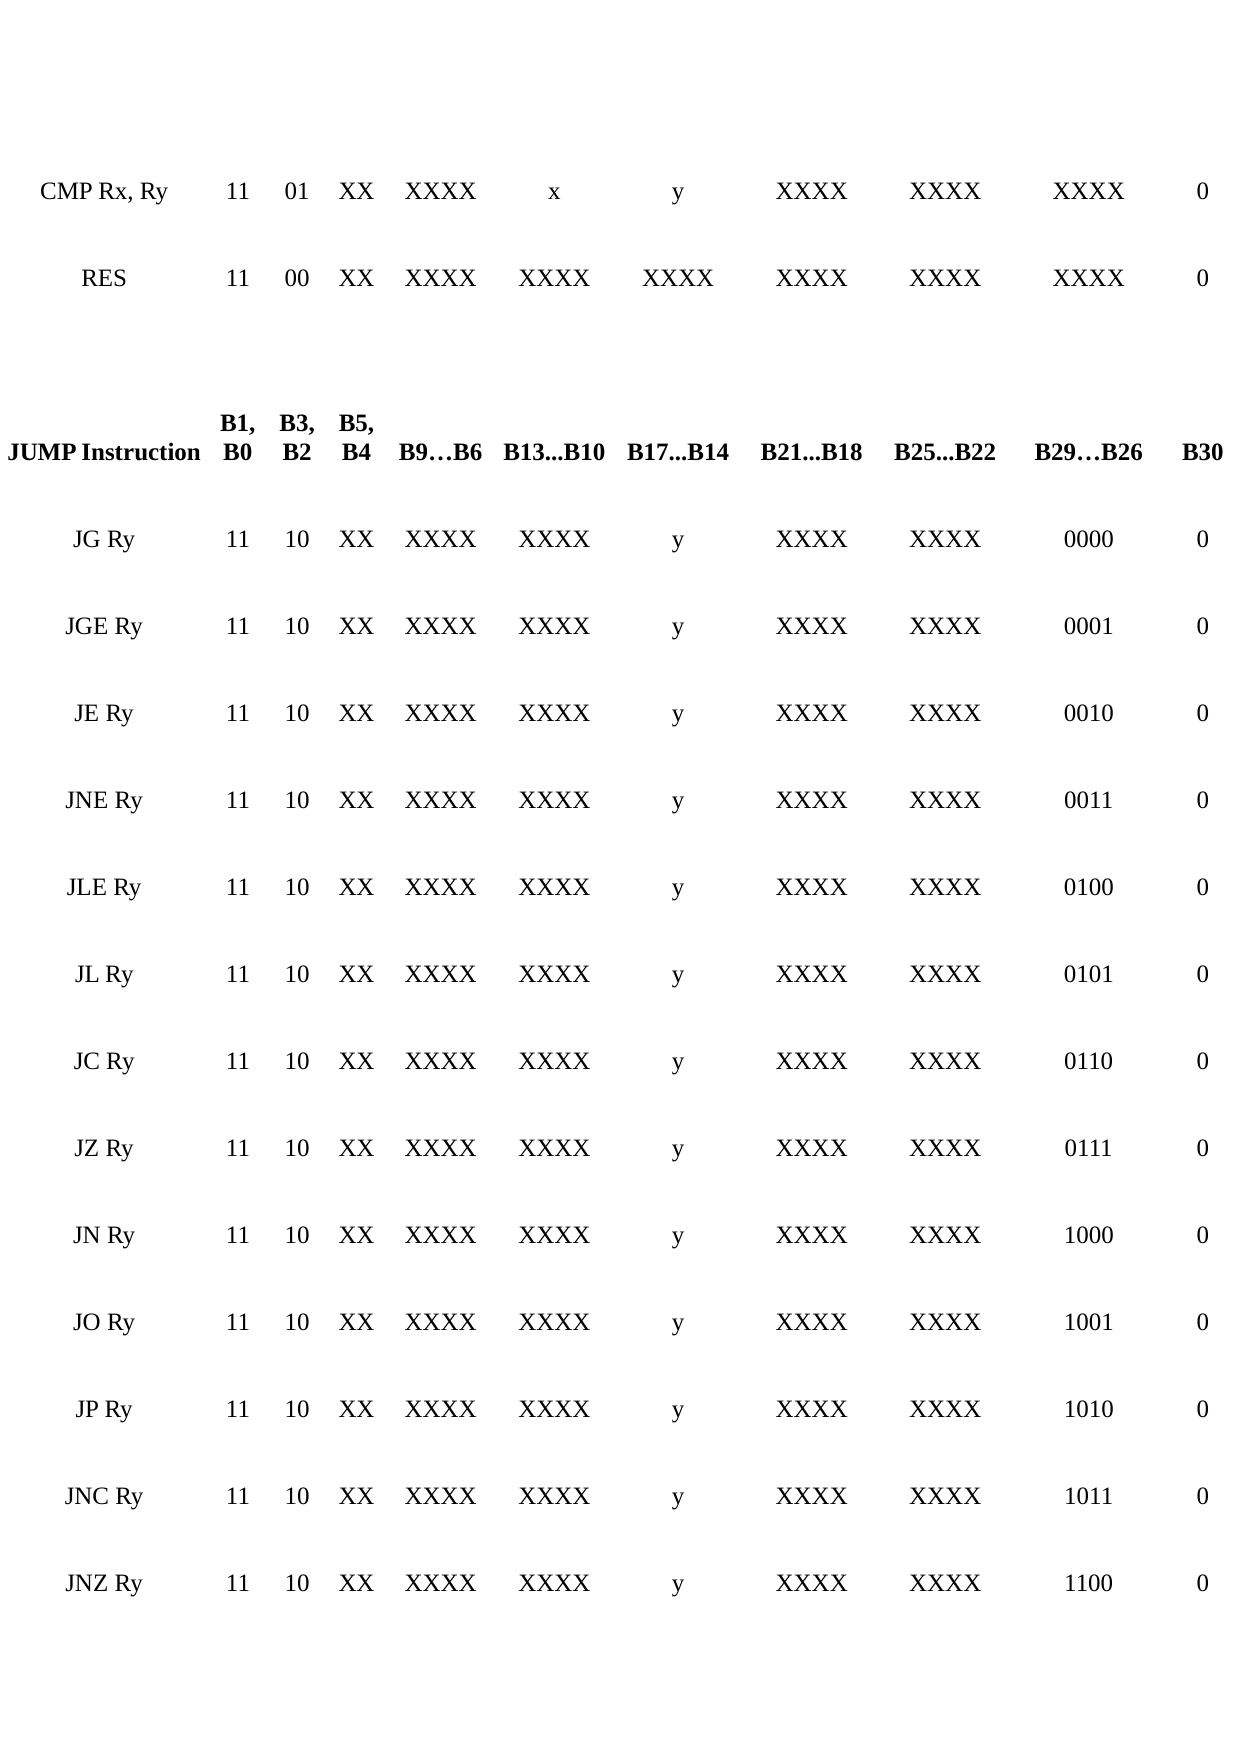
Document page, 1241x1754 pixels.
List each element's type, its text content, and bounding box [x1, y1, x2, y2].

table_cell XXXX [386, 118, 495, 205]
table_cell XXXX [495, 1423, 613, 1510]
table_cell [327, 292, 386, 379]
table_cell 11 [208, 1510, 267, 1597]
table_cell 11 [208, 640, 267, 727]
table_cell 11 [208, 727, 267, 814]
table_cell 10 [267, 1336, 327, 1423]
table_cell 0 [1168, 814, 1237, 901]
table_cell y [614, 814, 742, 901]
table_cell [208, 292, 267, 379]
table_cell 10 [267, 1075, 327, 1162]
table_cell 0001 [1009, 553, 1168, 640]
table_cell [614, 292, 742, 379]
table_cell B9…B6 [386, 379, 495, 466]
table_cell 11 [208, 466, 267, 553]
table_cell XXXX [881, 1075, 1009, 1162]
table_cell 0 [1168, 988, 1237, 1075]
table_cell y [614, 727, 742, 814]
table_cell 0 [1168, 1423, 1237, 1510]
table_cell B5, B4 [327, 379, 386, 466]
table_cell 10 [267, 1162, 327, 1249]
table_cell XX [327, 1249, 386, 1336]
table_cell JGE Ry [0, 553, 208, 640]
table_cell y [614, 1162, 742, 1249]
table_cell 0111 [1009, 1075, 1168, 1162]
table_cell 0 [1168, 466, 1237, 553]
table_cell XXXX [495, 988, 613, 1075]
table_cell XXXX [386, 553, 495, 640]
table_cell CMP Rx, Ry [0, 118, 208, 205]
table_cell XXXX [742, 640, 881, 727]
table_cell XX [327, 814, 386, 901]
table_cell XX [327, 1336, 386, 1423]
table_cell y [614, 1510, 742, 1597]
table_cell JLE Ry [0, 814, 208, 901]
table_cell XXXX [386, 1075, 495, 1162]
table_cell XXXX [495, 1336, 613, 1423]
table_cell 10 [267, 640, 327, 727]
table_cell XX [327, 640, 386, 727]
table_cell JN Ry [0, 1162, 208, 1249]
table_cell XXXX [495, 553, 613, 640]
table_cell [881, 292, 1009, 379]
table_cell [742, 292, 881, 379]
table_cell XX [327, 205, 386, 292]
table_cell XXXX [386, 205, 495, 292]
table_cell 1100 [1009, 1510, 1168, 1597]
table_cell JUMP Instruction [0, 379, 208, 466]
table_cell XXXX [386, 988, 495, 1075]
table_cell XXXX [881, 1423, 1009, 1510]
table_cell 11 [208, 988, 267, 1075]
table_cell XXXX [881, 727, 1009, 814]
table_cell 01 [267, 118, 327, 205]
table_cell XXXX [742, 727, 881, 814]
table_cell [267, 292, 327, 379]
table_cell y [614, 553, 742, 640]
table_cell XXXX [386, 1162, 495, 1249]
table_cell XXXX [742, 1249, 881, 1336]
table_cell XXXX [495, 727, 613, 814]
table_cell XXXX [495, 466, 613, 553]
table_cell XXXX [386, 814, 495, 901]
table_cell XX [327, 553, 386, 640]
table_cell y [614, 1075, 742, 1162]
table_cell [0, 292, 208, 379]
table_cell JNC Ry [0, 1423, 208, 1510]
table_cell 0110 [1009, 988, 1168, 1075]
table_cell 0 [1168, 1510, 1237, 1597]
table_cell 0 [1168, 205, 1237, 292]
table_cell XXXX [495, 1075, 613, 1162]
table_cell B21...B18 [742, 379, 881, 466]
table_cell 11 [208, 1423, 267, 1510]
table_cell [386, 292, 495, 379]
table_cell 00 [267, 205, 327, 292]
table_cell y [614, 988, 742, 1075]
table_cell XXXX [742, 466, 881, 553]
table_cell XXXX [495, 1162, 613, 1249]
table_cell 11 [208, 118, 267, 205]
table_cell 0100 [1009, 814, 1168, 901]
table_cell XX [327, 1510, 386, 1597]
table_cell XXXX [495, 1510, 613, 1597]
table_cell XXXX [881, 466, 1009, 553]
table_cell 10 [267, 1423, 327, 1510]
table_cell 1000 [1009, 1162, 1168, 1249]
table_cell XXXX [495, 814, 613, 901]
table_cell JP Ry [0, 1336, 208, 1423]
table_cell 10 [267, 1249, 327, 1336]
table_cell 0000 [1009, 466, 1168, 553]
table_cell B30 [1168, 379, 1237, 466]
table_cell 0 [1168, 1162, 1237, 1249]
table_cell 1010 [1009, 1336, 1168, 1423]
table_cell y [614, 118, 742, 205]
table_cell XXXX [386, 640, 495, 727]
table_cell 11 [208, 1249, 267, 1336]
table_cell XXXX [742, 1423, 881, 1510]
table_cell 11 [208, 553, 267, 640]
table_cell 0 [1168, 640, 1237, 727]
table_cell JG Ry [0, 466, 208, 553]
table_cell 0 [1168, 1075, 1237, 1162]
table_cell XXXX [742, 1510, 881, 1597]
table_cell B29…B26 [1009, 379, 1168, 466]
table_cell 1001 [1009, 1249, 1168, 1336]
table_cell 1011 [1009, 1423, 1168, 1510]
table_cell XXXX [881, 901, 1009, 988]
table_cell XXXX [386, 901, 495, 988]
table_cell 0 [1168, 1336, 1237, 1423]
table_cell XXXX [386, 1423, 495, 1510]
table_cell y [614, 1336, 742, 1423]
table_cell XXXX [881, 1510, 1009, 1597]
table_cell [1009, 292, 1168, 379]
table_cell XXXX [614, 205, 742, 292]
table_cell XXXX [881, 1249, 1009, 1336]
table_cell 11 [208, 205, 267, 292]
table_cell XXXX [742, 1162, 881, 1249]
table_cell B13...B10 [495, 379, 613, 466]
table_cell XX [327, 118, 386, 205]
table_cell 0101 [1009, 901, 1168, 988]
table_cell JNZ Ry [0, 1510, 208, 1597]
table_cell XXXX [742, 553, 881, 640]
table_cell RES [0, 205, 208, 292]
table_cell [1168, 292, 1237, 379]
table_cell XXXX [881, 553, 1009, 640]
table_cell 10 [267, 466, 327, 553]
table_cell 0 [1168, 1249, 1237, 1336]
table_cell JE Ry [0, 640, 208, 727]
table_cell y [614, 466, 742, 553]
table_cell XXXX [495, 205, 613, 292]
table_cell XXXX [1009, 205, 1168, 292]
table_cell B3, B2 [267, 379, 327, 466]
table_cell XX [327, 901, 386, 988]
table_cell XXXX [881, 118, 1009, 205]
table_cell XXXX [742, 118, 881, 205]
table_cell JNE Ry [0, 727, 208, 814]
table_cell 10 [267, 553, 327, 640]
table_cell x [495, 118, 613, 205]
table_cell JO Ry [0, 1249, 208, 1336]
table_cell JZ Ry [0, 1075, 208, 1162]
table_cell 0 [1168, 727, 1237, 814]
table_cell XXXX [1009, 118, 1168, 205]
table_cell XXXX [386, 1510, 495, 1597]
table_cell XXXX [881, 205, 1009, 292]
table_cell B17...B14 [614, 379, 742, 466]
table_cell XXXX [881, 1162, 1009, 1249]
table_cell 10 [267, 1510, 327, 1597]
table_cell 10 [267, 727, 327, 814]
table_cell XXXX [495, 1249, 613, 1336]
table_cell B25...B22 [881, 379, 1009, 466]
table_cell XXXX [742, 205, 881, 292]
table_cell XX [327, 988, 386, 1075]
table_cell XXXX [881, 1336, 1009, 1423]
table_cell JC Ry [0, 988, 208, 1075]
table_cell 11 [208, 1336, 267, 1423]
table_cell XXXX [495, 640, 613, 727]
table_cell 10 [267, 814, 327, 901]
table_cell XX [327, 727, 386, 814]
table_cell XXXX [742, 814, 881, 901]
table_cell 0 [1168, 901, 1237, 988]
table_cell 0011 [1009, 727, 1168, 814]
table_cell B1, B0 [208, 379, 267, 466]
table_cell 0 [1168, 553, 1237, 640]
table_cell XXXX [742, 901, 881, 988]
table_cell 11 [208, 1162, 267, 1249]
table_cell 11 [208, 1075, 267, 1162]
table_cell XXXX [881, 988, 1009, 1075]
table_cell y [614, 1423, 742, 1510]
table_cell XXXX [386, 1336, 495, 1423]
table_cell XXXX [386, 727, 495, 814]
table_cell XX [327, 466, 386, 553]
table_cell XX [327, 1162, 386, 1249]
table_cell JL Ry [0, 901, 208, 988]
table_cell 0 [1168, 118, 1237, 205]
table_cell 10 [267, 901, 327, 988]
table_cell XXXX [386, 1249, 495, 1336]
table_cell XXXX [386, 466, 495, 553]
table_cell XXXX [742, 1075, 881, 1162]
table_cell XXXX [742, 1336, 881, 1423]
table_cell XX [327, 1423, 386, 1510]
table_cell XXXX [495, 901, 613, 988]
table_cell 0010 [1009, 640, 1168, 727]
table_cell y [614, 1249, 742, 1336]
table_cell XX [327, 1075, 386, 1162]
table_cell XXXX [742, 988, 881, 1075]
table_cell 10 [267, 988, 327, 1075]
table_cell y [614, 640, 742, 727]
table_cell 11 [208, 901, 267, 988]
table_cell XXXX [881, 640, 1009, 727]
table_cell XXXX [881, 814, 1009, 901]
table_cell y [614, 901, 742, 988]
table_cell 11 [208, 814, 267, 901]
table_cell [495, 292, 613, 379]
